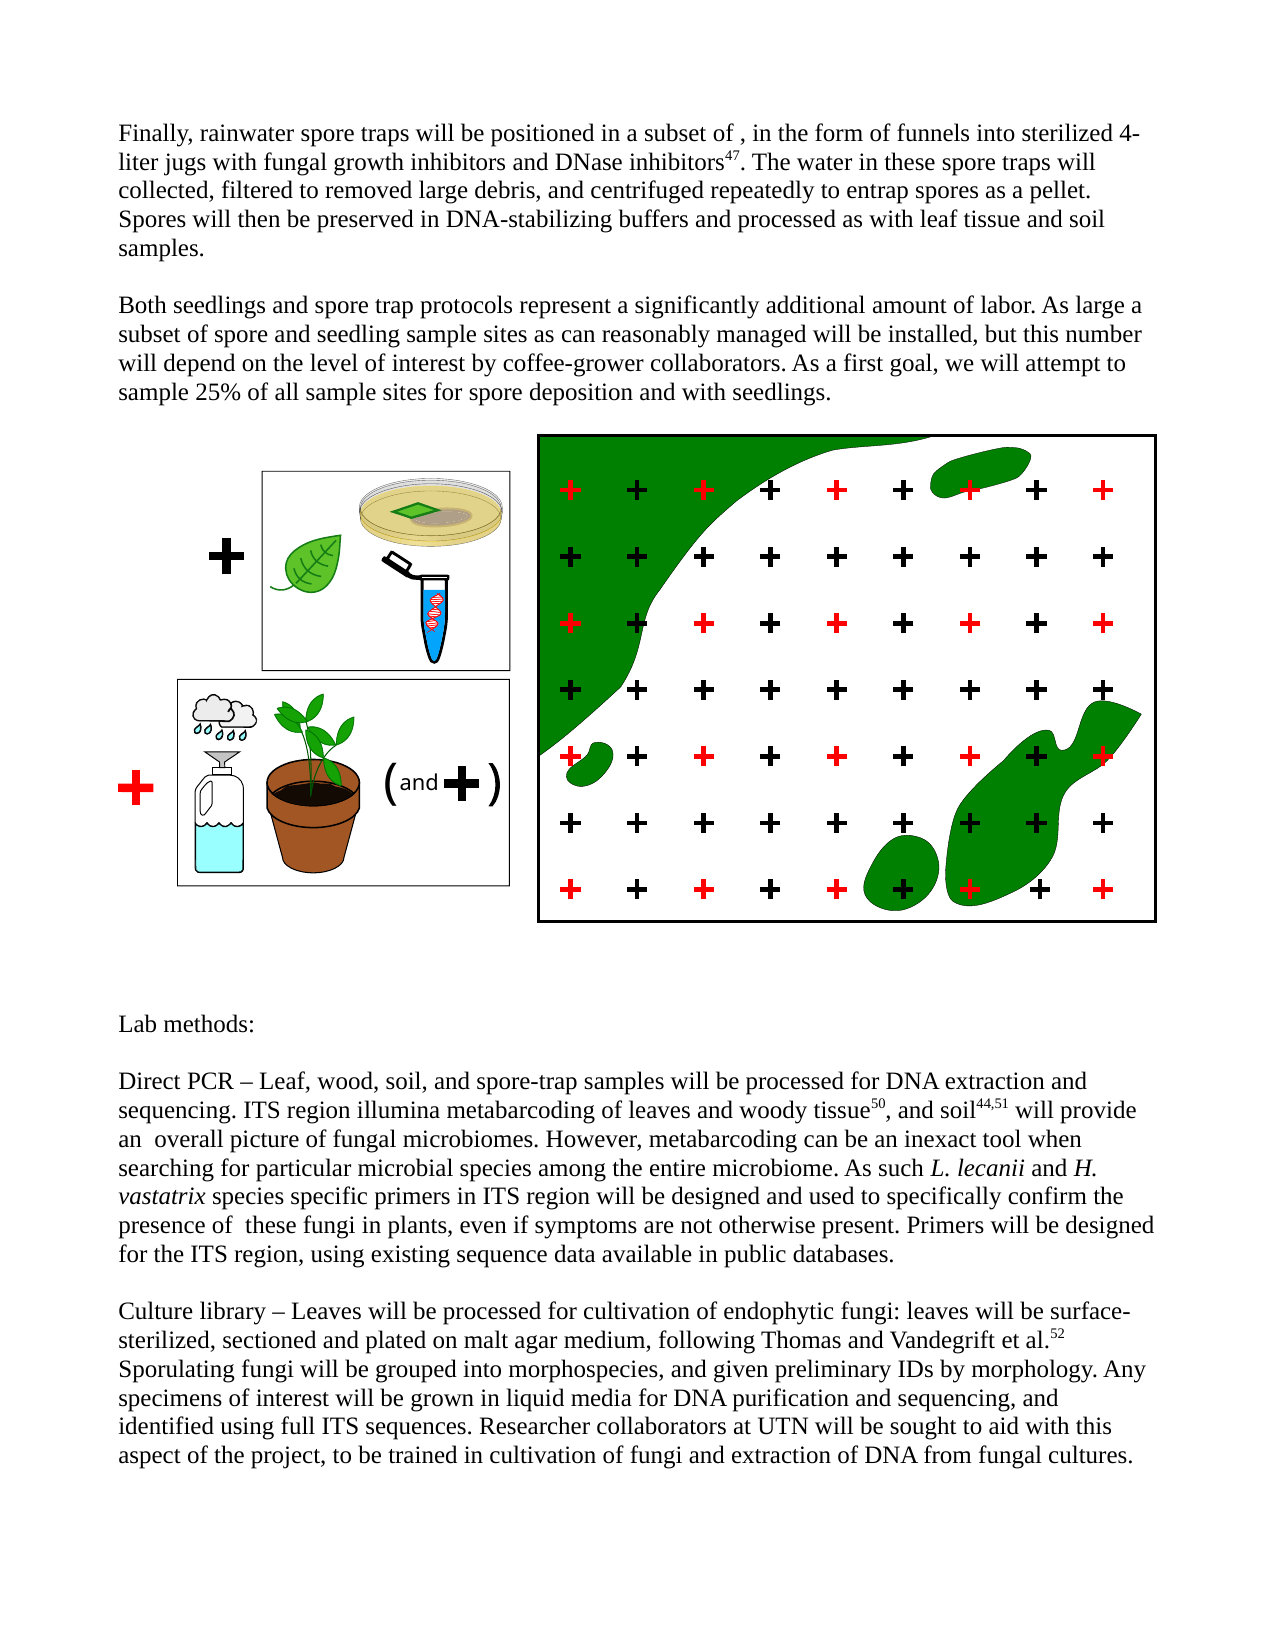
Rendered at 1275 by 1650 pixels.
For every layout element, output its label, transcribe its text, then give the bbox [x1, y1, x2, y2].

text Finally, rainwater spore traps will be positioned in a subset of , in the form of funnels into sterilized 4-liter jugs with fungal growth inhibitors and DNase inhibitors47. The water in these spore traps will collected, filtered to removed large debris, and centrifuged repeatedly to entrap spores as a pellet. Spores will then be preserved in DNA-stabilizing buffers and processed as with leaf tissue and soil samples. [118, 118, 1157, 262]
text Culture library – Leaves will be processed for cultivation of endophytic fungi: leaves will be surface- sterilized, sectioned and plated on malt agar medium, following Thomas and Vandegrift et al.52 Sporulating fungi will be grouped into morphospecies, and given preliminary IDs by morphology. Any specimens of interest will be grown in liquid media for DNA purification and sequencing, and identified using full ITS sequences. Researcher collaborators at UTN will be sought to aid with this aspect of the project, to be trained in cultivation of fungi and extraction of DNA from fungal cultures. [118, 1296, 1157, 1469]
text Direct PCR – Leaf, wood, soil, and spore-trap samples will be processed for DNA extraction and sequencing. ITS region illumina metabarcoding of leaves and woody tissue50, and soil44,51 will provide an overall picture of fungal microbiomes. However, metabarcoding can be an inexact tool when searching for particular microbial species among the entire microbiome. As such L. lecanii and H. vastatrix species specific primers in ITS region will be designed and used to specifically confirm the presence of these fungi in plants, even if symptoms are not otherwise present. Primers will be designed for the ITS region, using existing sequence data available in public databases. [118, 1066, 1157, 1268]
text Lab methods: [118, 1009, 1157, 1038]
text Both seedlings and spore trap protocols represent a significantly additional amount of labor. As large a subset of spore and seedling sample sites as can reasonably managed will be installed, but this number will depend on the level of interest by coffee-grower collaborators. As a first goal, we will attempt to sample 25% of all sample sites for spore deposition and with seedlings. [118, 291, 1157, 406]
